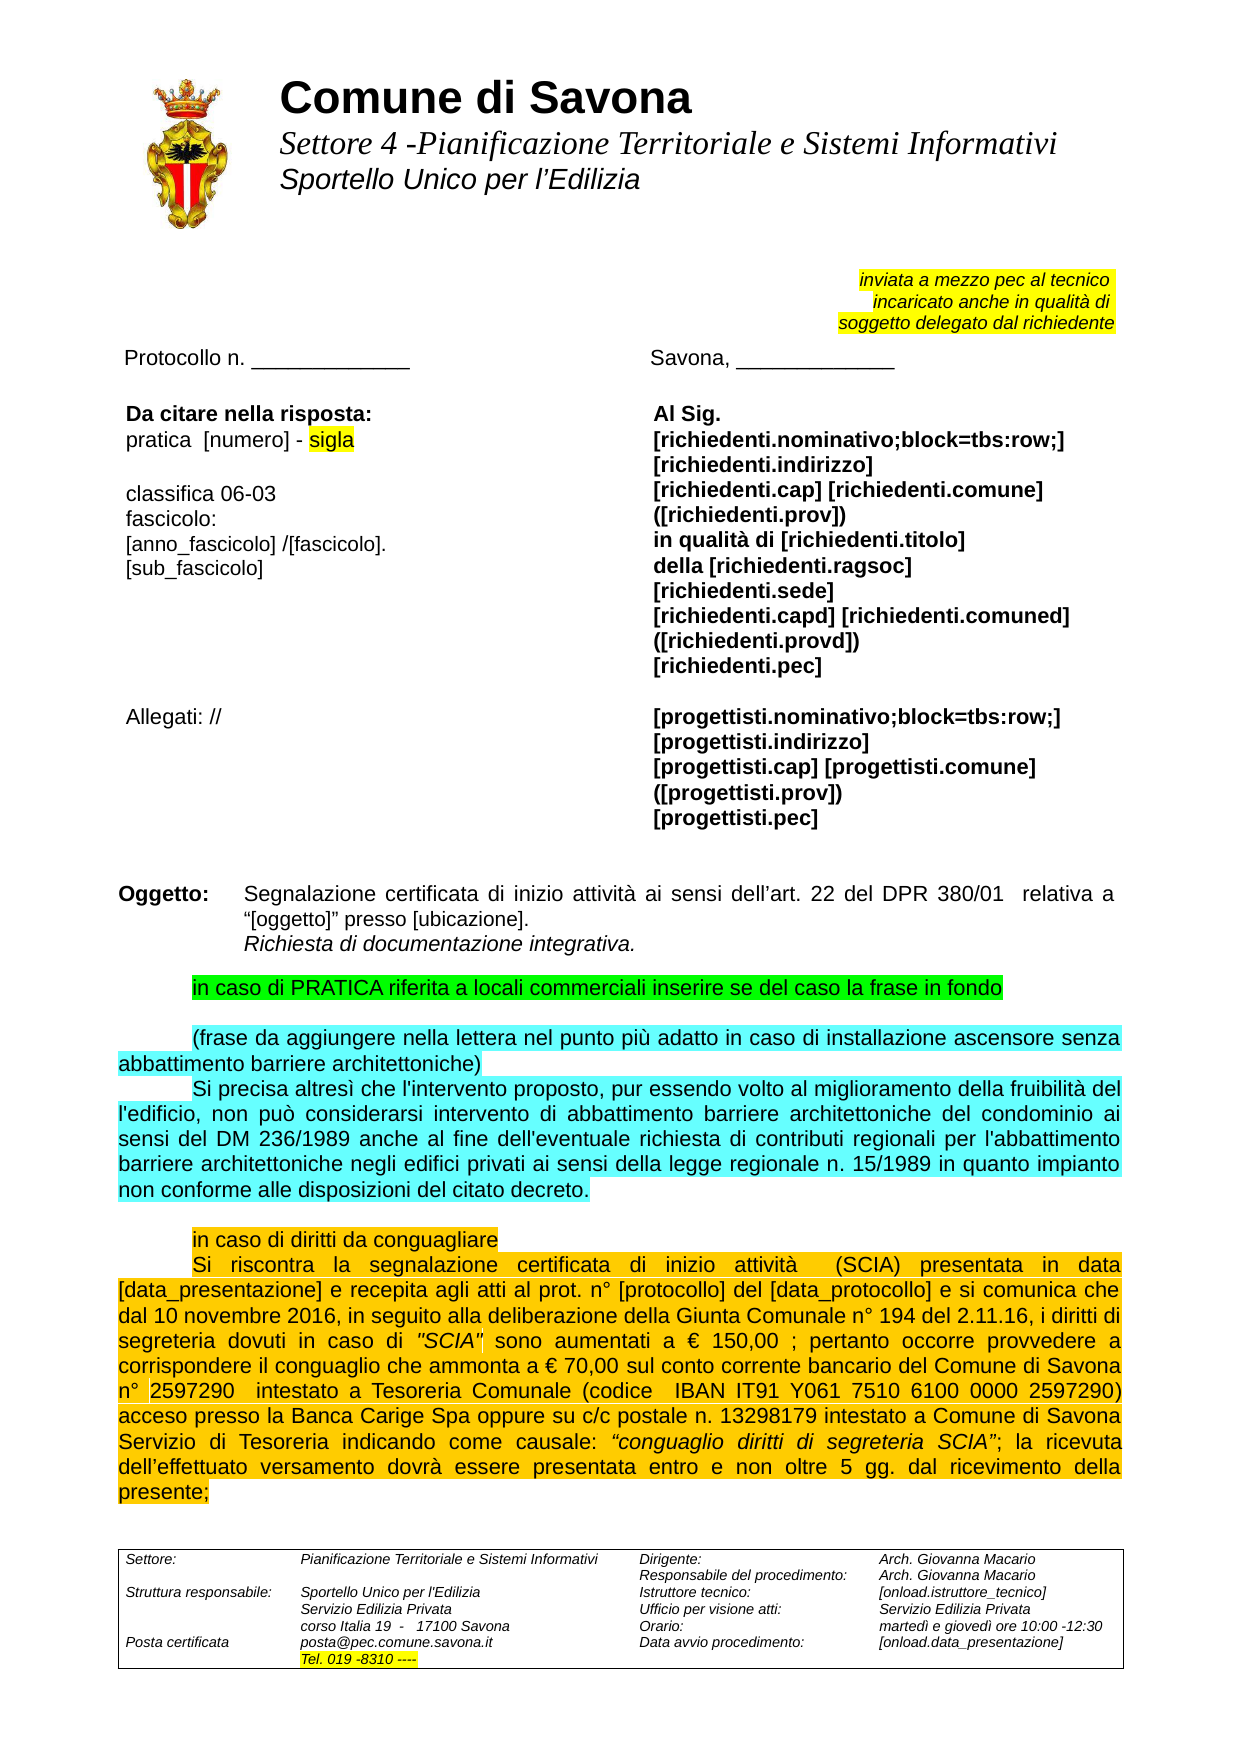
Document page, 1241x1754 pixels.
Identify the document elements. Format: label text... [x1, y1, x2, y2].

table_header Oggetto: [111, 881, 236, 956]
text in caso di PRATICA riferita a locali commerciali inserire se del caso la frase in fondo [118, 975, 1122, 1000]
table_header inviata a mezzo pec al tecnico incaricato anche in qualità di soggetto delegato dal richiedente [644, 263, 1122, 339]
table_header [451, 401, 646, 704]
text in caso di diritti da conguagliare [118, 1227, 1122, 1252]
table_header [118, 263, 644, 339]
table_header Da citare nella risposta: pratica [numero] - sigla classifica 06-03 fascicolo: [anno_fascicolo] /[fascicolo].[sub_fascicolo] [118, 401, 451, 704]
table_cell [progettisti.nominativo;block=tbs:row;] [progettisti.indirizzo] [progettisti.cap] [progettisti.comune] ([progettisti.prov]) [progettisti.pec] [646, 704, 1119, 856]
picture [125, 79, 249, 229]
text Si riscontra la segnalazione certificata di inizio attività (SCIA) presentata in data [data_presentazione] e recepita agli atti al prot. n° [protocollo] del [data_protocollo] e si comunica che dal 10 novembre 2016, in seguito alla deliberazione della Giunta Comunale n° 194 del 2.11.16, i diritti di segreteria dovuti in caso di "SCIA" sono aumentati a € 150,00 ; pertanto occorre provvedere a corrispondere il conguaglio che ammonta a € 70,00 sul conto corrente bancario del Comune di Savona n° 2597290 intestato a Tesoreria Comunale (codice IBAN IT91 Y061 7510 6100 0000 2597290) acceso presso la Banca Carige Spa oppure su c/c postale n. 13298179 intestato a Comune di Savona Servizio di Tesoreria indicando come causale: “conguaglio diritti di segreteria SCIA”; la ricevuta dell’effettuato versamento dovrà essere presentata entro e non oltre 5 gg. dal ricevimento della presente; [118, 1252, 1122, 1504]
table_cell Allegati: // [118, 704, 451, 856]
text (frase da aggiungere nella lettera nel punto più adatto in caso di installazione ascensore senza abbattimento barriere architettoniche) [118, 1025, 1122, 1076]
table_cell [451, 704, 646, 856]
text Si precisa altresì che l'intervento proposto, pur essendo volto al miglioramento della fruibilità del l'edificio, non può considerarsi intervento di abbattimento barriere architettoniche del condominio ai sensi del DM 236/1989 anche al fine dell'eventuale richiesta di contributi regionali per l'abbattimento barriere architettoniche negli edifici privati ai sensi della legge regionale n. 15/1989 in quanto impianto non conforme alle disposizioni del citato decreto. [118, 1076, 1122, 1202]
table_header Al Sig. [richiedenti.nominativo;block=tbs:row;] [richiedenti.indirizzo] [richiedenti.cap] [richiedenti.comune] ([richiedenti.prov]) in qualità di [richiedenti.titolo] della [richiedenti.ragsoc] [richiedenti.sede] [richiedenti.capd] [richiedenti.comuned] ([richiedenti.provd]) [richiedenti.pec] [646, 401, 1119, 704]
table_header Segnalazione certificata di inizio attività ai sensi dell’art. 22 del DPR 380/01 relativa a “[oggetto]” presso [ubicazione]. Richiesta di documentazione integrativa. [236, 881, 1123, 956]
table_cell Protocollo n. _____________ [118, 339, 644, 376]
table_cell Savona, _____________ [644, 339, 1122, 376]
